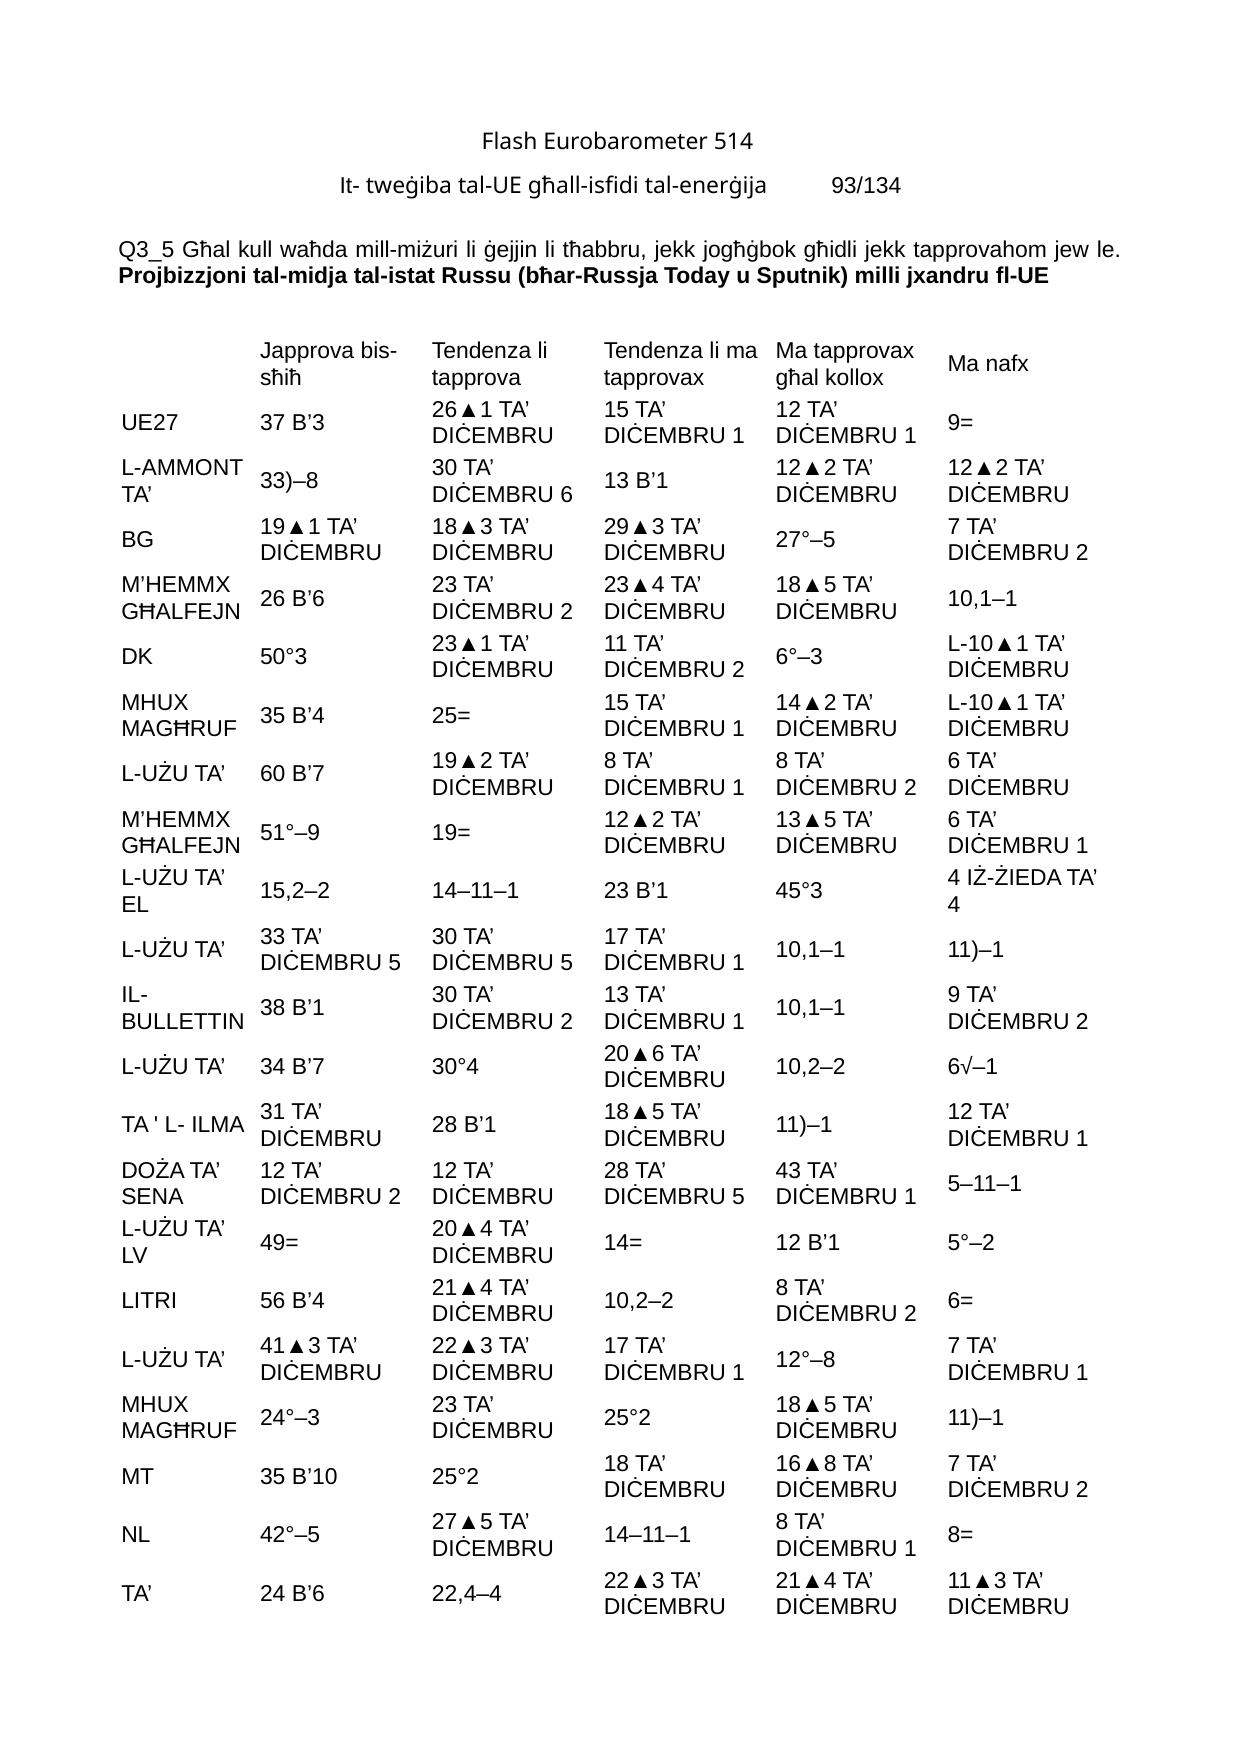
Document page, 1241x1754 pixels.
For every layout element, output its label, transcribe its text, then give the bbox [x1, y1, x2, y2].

table_cell 5°–2 [944, 1213, 1116, 1271]
table_cell 24°–3 [257, 1388, 429, 1447]
table_cell 4 IŻ-ŻIEDA TA’ 4 [944, 861, 1116, 920]
table_cell MHUX MAGĦRUF [118, 686, 257, 744]
table_cell 19▲1 TA’ DIĊEMBRU [257, 510, 429, 568]
table_cell 5–11–1 [944, 1154, 1116, 1212]
table_cell L-UŻU TA’ [118, 1037, 257, 1095]
table_cell 21▲4 TA’ DIĊEMBRU [429, 1271, 601, 1329]
table_header [118, 334, 257, 393]
table_cell L-10▲1 TA’ DIĊEMBRU [944, 627, 1116, 686]
table_cell L-UŻU TA’ [118, 920, 257, 978]
table_cell 6 TA’ DIĊEMBRU [944, 744, 1116, 803]
table_cell L-UŻU TA’ LV [118, 1213, 257, 1271]
table_cell IL-BULLETTIN [118, 978, 257, 1037]
table_cell 60 B’7 [257, 744, 429, 803]
table_cell 10,1–1 [944, 569, 1116, 627]
table_header Tendenza li ma tapprovax [601, 334, 772, 393]
table_cell UE27 [118, 393, 257, 451]
table_cell 14▲2 TA’ DIĊEMBRU [773, 686, 944, 744]
table_cell 8 TA’ DIĊEMBRU 1 [601, 744, 772, 803]
table_cell 50°3 [257, 627, 429, 686]
table_cell 22▲3 TA’ DIĊEMBRU [429, 1330, 601, 1388]
table_cell BG [118, 510, 257, 568]
table_cell 30 TA’ DIĊEMBRU 2 [429, 978, 601, 1037]
table_cell 27▲5 TA’ DIĊEMBRU [429, 1505, 601, 1564]
table_cell 6 TA’ DIĊEMBRU 1 [944, 803, 1116, 861]
table_cell TA’ [118, 1564, 257, 1622]
table_cell 10,1–1 [773, 978, 944, 1037]
table_cell 33 TA’ DIĊEMBRU 5 [257, 920, 429, 978]
table_cell 12 TA’ DIĊEMBRU 2 [257, 1154, 429, 1212]
table_cell 20▲4 TA’ DIĊEMBRU [429, 1213, 601, 1271]
table_cell 15 TA’ DIĊEMBRU 1 [601, 686, 772, 744]
table_cell 28 TA’ DIĊEMBRU 5 [601, 1154, 772, 1212]
table_cell 25°2 [429, 1447, 601, 1505]
table_cell 8 TA’ DIĊEMBRU 2 [773, 1271, 944, 1329]
table_cell DK [118, 627, 257, 686]
table_cell 23 B’1 [601, 861, 772, 920]
table_cell 12▲2 TA’ DIĊEMBRU [944, 451, 1116, 510]
table_cell 26▲1 TA’ DIĊEMBRU [429, 393, 601, 451]
table_cell M’HEMMX GĦALFEJN [118, 569, 257, 627]
table_cell 30 TA’ DIĊEMBRU 6 [429, 451, 601, 510]
table_cell 14= [601, 1213, 772, 1271]
table_cell 19= [429, 803, 601, 861]
table_cell 34 B’7 [257, 1037, 429, 1095]
table_cell 17 TA’ DIĊEMBRU 1 [601, 1330, 772, 1388]
table_cell 42°–5 [257, 1505, 429, 1564]
table_cell 23 TA’ DIĊEMBRU 2 [429, 569, 601, 627]
table_header Ma nafx [944, 334, 1116, 393]
table_cell 10,2–2 [773, 1037, 944, 1095]
table_cell 16▲8 TA’ DIĊEMBRU [773, 1447, 944, 1505]
table_cell 13 TA’ DIĊEMBRU 1 [601, 978, 772, 1037]
table_cell 12▲2 TA’ DIĊEMBRU [773, 451, 944, 510]
table_cell 35 B’4 [257, 686, 429, 744]
table_cell 38 B’1 [257, 978, 429, 1037]
table_cell 37 B’3 [257, 393, 429, 451]
table_cell 56 B’4 [257, 1271, 429, 1329]
table_cell 8= [944, 1505, 1116, 1564]
table_cell 43 TA’ DIĊEMBRU 1 [773, 1154, 944, 1212]
table_cell 15,2–2 [257, 861, 429, 920]
table_cell 6°–3 [773, 627, 944, 686]
table_cell 51°–9 [257, 803, 429, 861]
table_cell 18▲5 TA’ DIĊEMBRU [601, 1095, 772, 1154]
table_cell 13▲5 TA’ DIĊEMBRU [773, 803, 944, 861]
table_cell L-UŻU TA’ [118, 744, 257, 803]
table_cell 9= [944, 393, 1116, 451]
table_cell 20▲6 TA’ DIĊEMBRU [601, 1037, 772, 1095]
table_cell 10,1–1 [773, 920, 944, 978]
table_cell 12°–8 [773, 1330, 944, 1388]
table_cell DOŻA TA’ SENA [118, 1154, 257, 1212]
table_cell 21▲4 TA’ DIĊEMBRU [773, 1564, 944, 1622]
table_cell 8 TA’ DIĊEMBRU 2 [773, 744, 944, 803]
table_cell 6= [944, 1271, 1116, 1329]
table_cell L-AMMONT TA’ [118, 451, 257, 510]
table_cell 11)–1 [773, 1095, 944, 1154]
table_cell 12 TA’ DIĊEMBRU 1 [944, 1095, 1116, 1154]
table_cell 7 TA’ DIĊEMBRU 2 [944, 510, 1116, 568]
table_cell 25= [429, 686, 601, 744]
table_cell 25°2 [601, 1388, 772, 1447]
table_cell 31 TA’ DIĊEMBRU [257, 1095, 429, 1154]
table_cell 11)–1 [944, 920, 1116, 978]
table_cell 12 TA’ DIĊEMBRU [429, 1154, 601, 1212]
table_cell 12 B’1 [773, 1213, 944, 1271]
table_cell 18▲5 TA’ DIĊEMBRU [773, 569, 944, 627]
table_cell 33)–8 [257, 451, 429, 510]
table_cell NL [118, 1505, 257, 1564]
table_cell 18 TA’ DIĊEMBRU [601, 1447, 772, 1505]
table_cell 27°–5 [773, 510, 944, 568]
table_cell 30°4 [429, 1037, 601, 1095]
table_cell 23▲1 TA’ DIĊEMBRU [429, 627, 601, 686]
table_header Japprova bis-sħiħ [257, 334, 429, 393]
table_cell 11 TA’ DIĊEMBRU 2 [601, 627, 772, 686]
table_cell 13 B’1 [601, 451, 772, 510]
table_cell L-UŻU TA’ EL [118, 861, 257, 920]
table_cell 18▲3 TA’ DIĊEMBRU [429, 510, 601, 568]
table_cell 7 TA’ DIĊEMBRU 1 [944, 1330, 1116, 1388]
table_cell 22,4–4 [429, 1564, 601, 1622]
table_cell 14–11–1 [429, 861, 601, 920]
table_cell 22▲3 TA’ DIĊEMBRU [601, 1564, 772, 1622]
table_cell 11)–1 [944, 1388, 1116, 1447]
table_header Tendenza li tapprova [429, 334, 601, 393]
table_cell 14–11–1 [601, 1505, 772, 1564]
table_cell L-10▲1 TA’ DIĊEMBRU [944, 686, 1116, 744]
table_cell 19▲2 TA’ DIĊEMBRU [429, 744, 601, 803]
table_cell MHUX MAGĦRUF [118, 1388, 257, 1447]
table_cell TA ' L- ILMA [118, 1095, 257, 1154]
table_cell 18▲5 TA’ DIĊEMBRU [773, 1388, 944, 1447]
table_cell 45°3 [773, 861, 944, 920]
table_cell 12 TA’ DIĊEMBRU 1 [773, 393, 944, 451]
table_cell 15 TA’ DIĊEMBRU 1 [601, 393, 772, 451]
table_cell M’HEMMX GĦALFEJN [118, 803, 257, 861]
table_cell 12▲2 TA’ DIĊEMBRU [601, 803, 772, 861]
table_cell 8 TA’ DIĊEMBRU 1 [773, 1505, 944, 1564]
table_cell 17 TA’ DIĊEMBRU 1 [601, 920, 772, 978]
table_cell 9 TA’ DIĊEMBRU 2 [944, 978, 1116, 1037]
table_cell 26 B’6 [257, 569, 429, 627]
table_cell 7 TA’ DIĊEMBRU 2 [944, 1447, 1116, 1505]
table_cell 6√–1 [944, 1037, 1116, 1095]
table_cell 35 B’10 [257, 1447, 429, 1505]
table_cell 29▲3 TA’ DIĊEMBRU [601, 510, 772, 568]
table_cell 30 TA’ DIĊEMBRU 5 [429, 920, 601, 978]
table_cell MT [118, 1447, 257, 1505]
table_cell 11▲3 TA’ DIĊEMBRU [944, 1564, 1116, 1622]
table_cell 24 B’6 [257, 1564, 429, 1622]
table_header Ma tapprovax għal kollox [773, 334, 944, 393]
table_cell 28 B’1 [429, 1095, 601, 1154]
table_cell 10,2–2 [601, 1271, 772, 1329]
table_cell 49= [257, 1213, 429, 1271]
table_cell LITRI [118, 1271, 257, 1329]
table_cell L-UŻU TA’ [118, 1330, 257, 1388]
text Q3_5 Għal kull waħda mill-miżuri li ġejjin li tħabbru, jekk jogħġbok għidli jekk tapprovahom jew le. Projbizzjoni tal-midja tal-istat Russu (bħar-Russja Today u Sputnik) milli jxandru fl-UE [118, 236, 1122, 289]
table_cell 41▲3 TA’ DIĊEMBRU [257, 1330, 429, 1388]
table_cell 23 TA’ DIĊEMBRU [429, 1388, 601, 1447]
table_cell 23▲4 TA’ DIĊEMBRU [601, 569, 772, 627]
